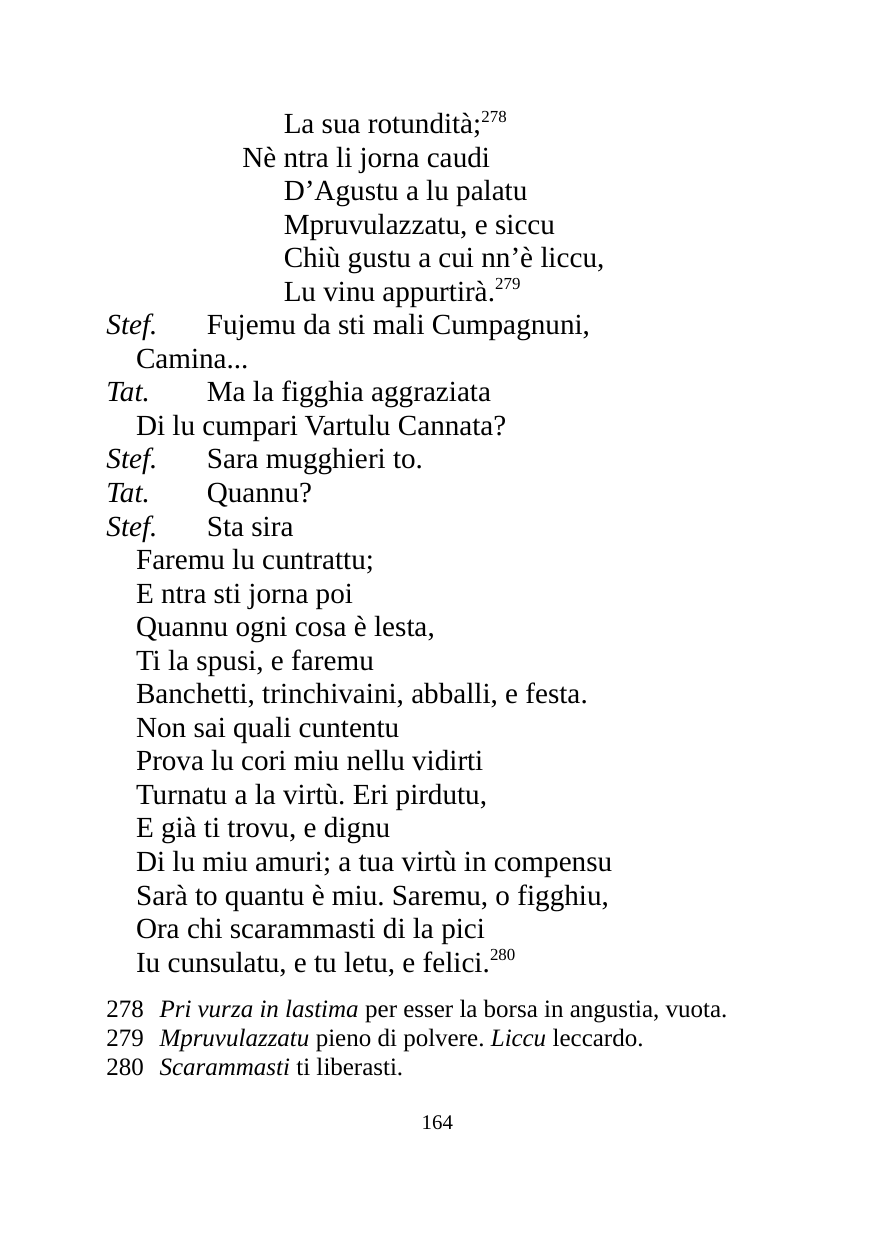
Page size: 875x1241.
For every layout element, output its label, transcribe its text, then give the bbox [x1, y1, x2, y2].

text Scarammasti ti liberasti. [106, 1052, 768, 1080]
text Stef. Sara mugghieri to. [106, 442, 768, 475]
text Stef. Fujemu da sti mali Cumpagnuni, Camina... [106, 307, 768, 374]
text Nè ntra li jorna caudi D’Agustu a lu palatu Mpruvulazzatu, e siccu Chiù gustu a cui nn’è liccu, Lu vinu appurtirà. [242, 140, 768, 307]
text Tat. Ma la figghia aggraziata Di lu cumpari Vartulu Cannata? [106, 374, 768, 442]
text Pri vurza in lastima per esser la borsa in angustia, vuota. [106, 994, 768, 1023]
text La sua rotundità; [242, 106, 768, 140]
text Tat. Quannu? [106, 475, 768, 509]
text Stef. Sta sira Faremu lu cuntrattu; E ntra sti jorna poi Quannu ogni cosa è lesta, Ti la spusi, e faremu Banchetti, trinchivaini, abballi, e festa. Non sai quali cuntentu Prova lu cori miu nellu vidirti Turnatu a la virtù. Eri pirdutu, E già ti trovu, e dignu Di lu miu amuri; a tua virtù in compensu Sarà to quantu è miu. Saremu, o figghiu, Ora chi scarammasti di la pici Iu cunsulatu, e tu letu, e felici. [106, 509, 768, 978]
text Mpruvulazzatu pieno di polvere. Liccu leccardo. [106, 1023, 768, 1052]
